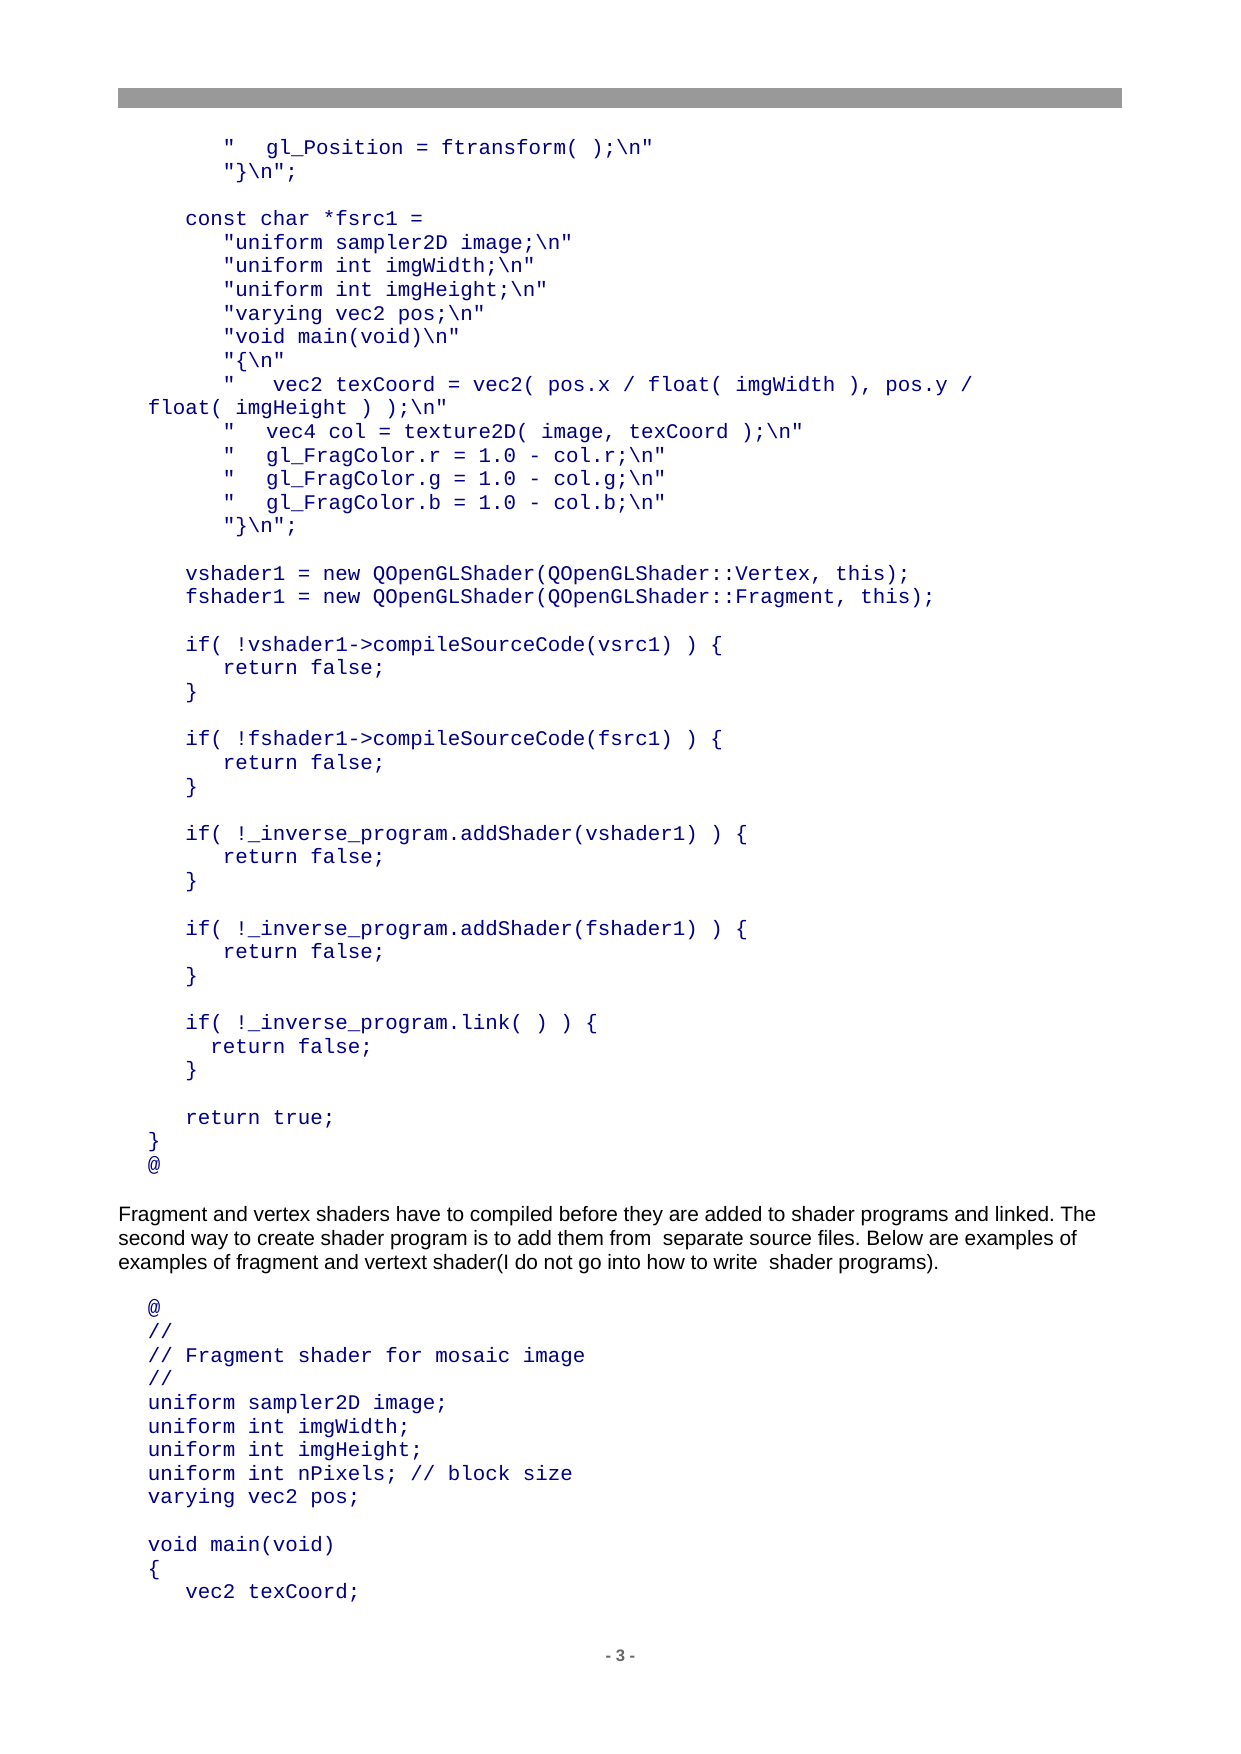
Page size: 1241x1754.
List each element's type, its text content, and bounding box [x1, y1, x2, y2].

text "uniform sampler2D image;\n" [148, 232, 1122, 255]
text " vec2 texCoord = vec2( pos.x / float( imgWidth ), pos.y / float( imgHeight ) );\n" [148, 374, 1122, 421]
text " gl_Position = ftransform( );\n" [148, 137, 1122, 161]
text " gl_FragColor.g = 1.0 - col.g;\n" [148, 468, 1122, 492]
text // Fragment shader for mosaic image [148, 1345, 1122, 1368]
text "{\n" [148, 350, 1122, 374]
text " vec4 col = texture2D( image, texCoord );\n" [148, 421, 1122, 444]
text " gl_FragColor.r = 1.0 - col.r;\n" [148, 444, 1122, 468]
text if( !_inverse_program.addShader(vshader1) ) { [148, 823, 1122, 847]
text "varying vec2 pos;\n" [148, 303, 1122, 326]
text const char *fsrc1 = [148, 208, 1122, 232]
text } [148, 776, 1122, 799]
text return false; [148, 941, 1122, 965]
text return false; [148, 657, 1122, 681]
text @ [148, 1297, 1122, 1321]
text if( !_inverse_program.addShader(fshader1) ) { [148, 917, 1122, 941]
text if( !_inverse_program.link( ) ) { [148, 1012, 1122, 1036]
text if( !vshader1->compileSourceCode(vsrc1) ) { [148, 634, 1122, 657]
text return false; [148, 1036, 1122, 1059]
text vec2 texCoord; [148, 1581, 1122, 1605]
text vshader1 = new QOpenGLShader(QOpenGLShader::Vertex, this); [148, 563, 1122, 586]
text void main(void) [148, 1534, 1122, 1557]
text "}\n"; [148, 161, 1122, 184]
text uniform int imgWidth; [148, 1416, 1122, 1439]
text } [148, 681, 1122, 705]
text uniform int nPixels; // block size [148, 1463, 1122, 1487]
text { [148, 1557, 1122, 1581]
text } [148, 1130, 1122, 1154]
text return true; [148, 1107, 1122, 1130]
text uniform sampler2D image; [148, 1392, 1122, 1416]
text // [148, 1368, 1122, 1392]
text // [148, 1321, 1122, 1345]
text varying vec2 pos; [148, 1487, 1122, 1510]
text if( !fshader1->compileSourceCode(fsrc1) ) { [148, 728, 1122, 752]
text fshader1 = new QOpenGLShader(QOpenGLShader::Fragment, this); [148, 586, 1122, 610]
text " gl_FragColor.b = 1.0 - col.b;\n" [148, 492, 1122, 516]
text } [148, 1059, 1122, 1083]
text return false; [148, 847, 1122, 870]
text "void main(void)\n" [148, 326, 1122, 350]
text "}\n"; [148, 516, 1122, 539]
text @ [148, 1154, 1122, 1178]
text uniform int imgHeight; [148, 1439, 1122, 1463]
text } [148, 870, 1122, 894]
text } [148, 965, 1122, 988]
text return false; [148, 752, 1122, 776]
text "uniform int imgWidth;\n" [148, 255, 1122, 279]
text Fragment and vertex shaders have to compiled before they are added to shader programs and linked. The second way to create shader program is to add them from separate source files. Below are examples of examples of fragment and vertext shader(I do not go into how to write shader programs). [118, 1202, 1122, 1273]
text "uniform int imgHeight;\n" [148, 279, 1122, 303]
